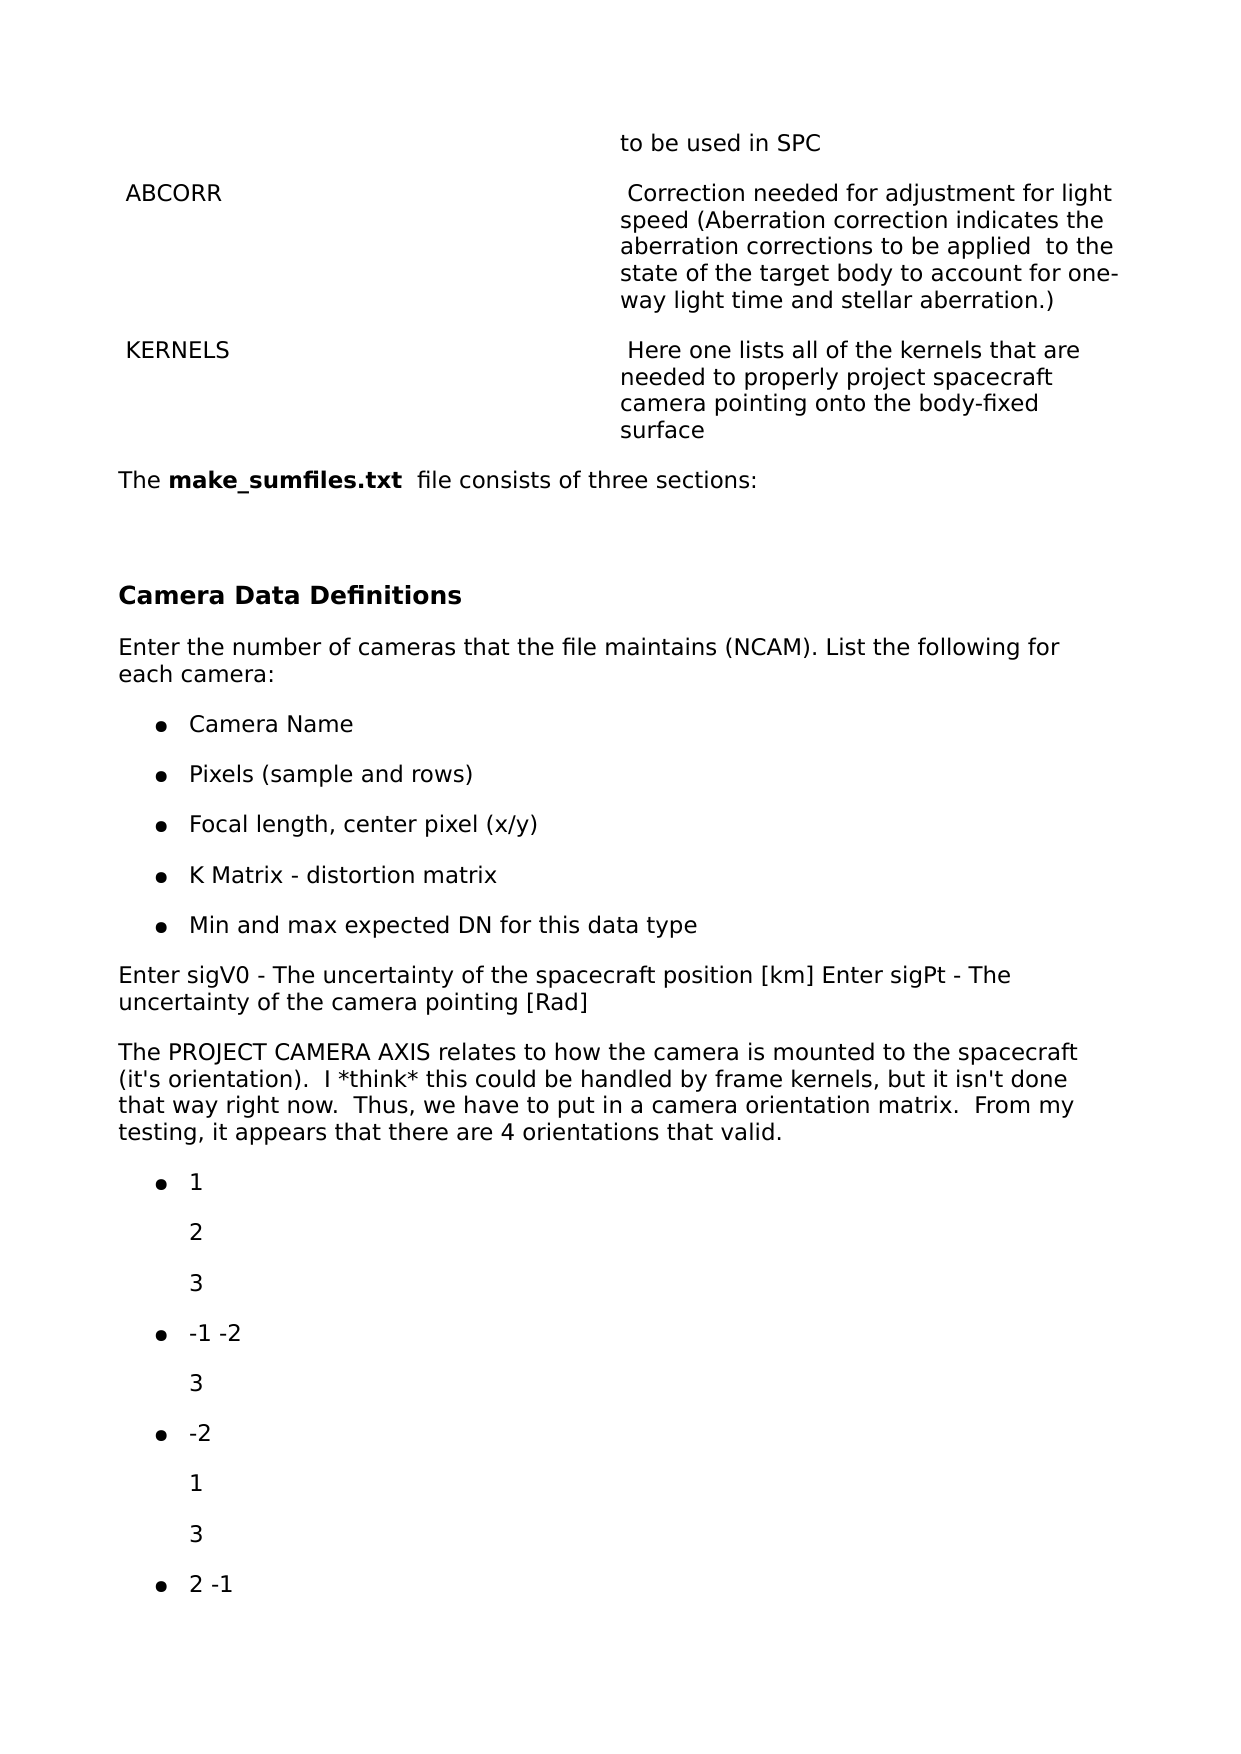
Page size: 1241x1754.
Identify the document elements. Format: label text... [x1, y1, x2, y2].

table_cell ABCORR [118, 168, 620, 325]
text The PROJECT CAMERA AXIS relates to how the camera is mounted to the spacecraft (it's orientation). I *think* this could be handled by frame kernels, but it isn't done that way right now. Thus, we have to put in a camera orientation matrix. From my testing, it appears that there are 4 orientations that valid. [118, 1039, 1122, 1146]
list 3 [153, 1370, 1122, 1397]
table_cell Correction needed for adjustment for light speed (Aberration correction indicates the aberration corrections to be applied to the state of the target body to account for one-way light time and stellar aberration.) [620, 168, 1122, 325]
table_cell to be used in SPC [620, 118, 1122, 168]
list K Matrix - distortion matrix [153, 862, 1122, 888]
list Focal length, center pixel (x/y) [153, 812, 1122, 838]
text Enter sigV0 - The uncertainty of the spacecraft position [km] Enter sigPt - The uncertainty of the camera pointing [Rad] [118, 962, 1122, 1016]
list -1 -2 [153, 1320, 1122, 1347]
list 3 [153, 1521, 1122, 1547]
list Pixels (sample and rows) [153, 761, 1122, 788]
table_cell KERNELS [118, 325, 620, 455]
text Enter the number of cameras that the file maintains (NCAM). List the following for each camera: [118, 634, 1122, 688]
table_cell Here one lists all of the kernels that are needed to properly project spacecraft camera pointing onto the body-fixed surface [620, 325, 1122, 455]
list 1 [153, 1471, 1122, 1497]
list 3 [153, 1270, 1122, 1296]
text The make_sumfiles.txt file consists of three sections: [118, 467, 1122, 494]
list Camera Name [153, 711, 1122, 738]
list Min and max expected DN for this data type [153, 912, 1122, 939]
list 2 -1 [153, 1571, 1122, 1598]
table_cell [118, 118, 620, 168]
list 2 [153, 1219, 1122, 1246]
list -2 [153, 1420, 1122, 1447]
subtitle Camera Data Definitions [118, 581, 1122, 610]
list 1 [153, 1169, 1122, 1196]
